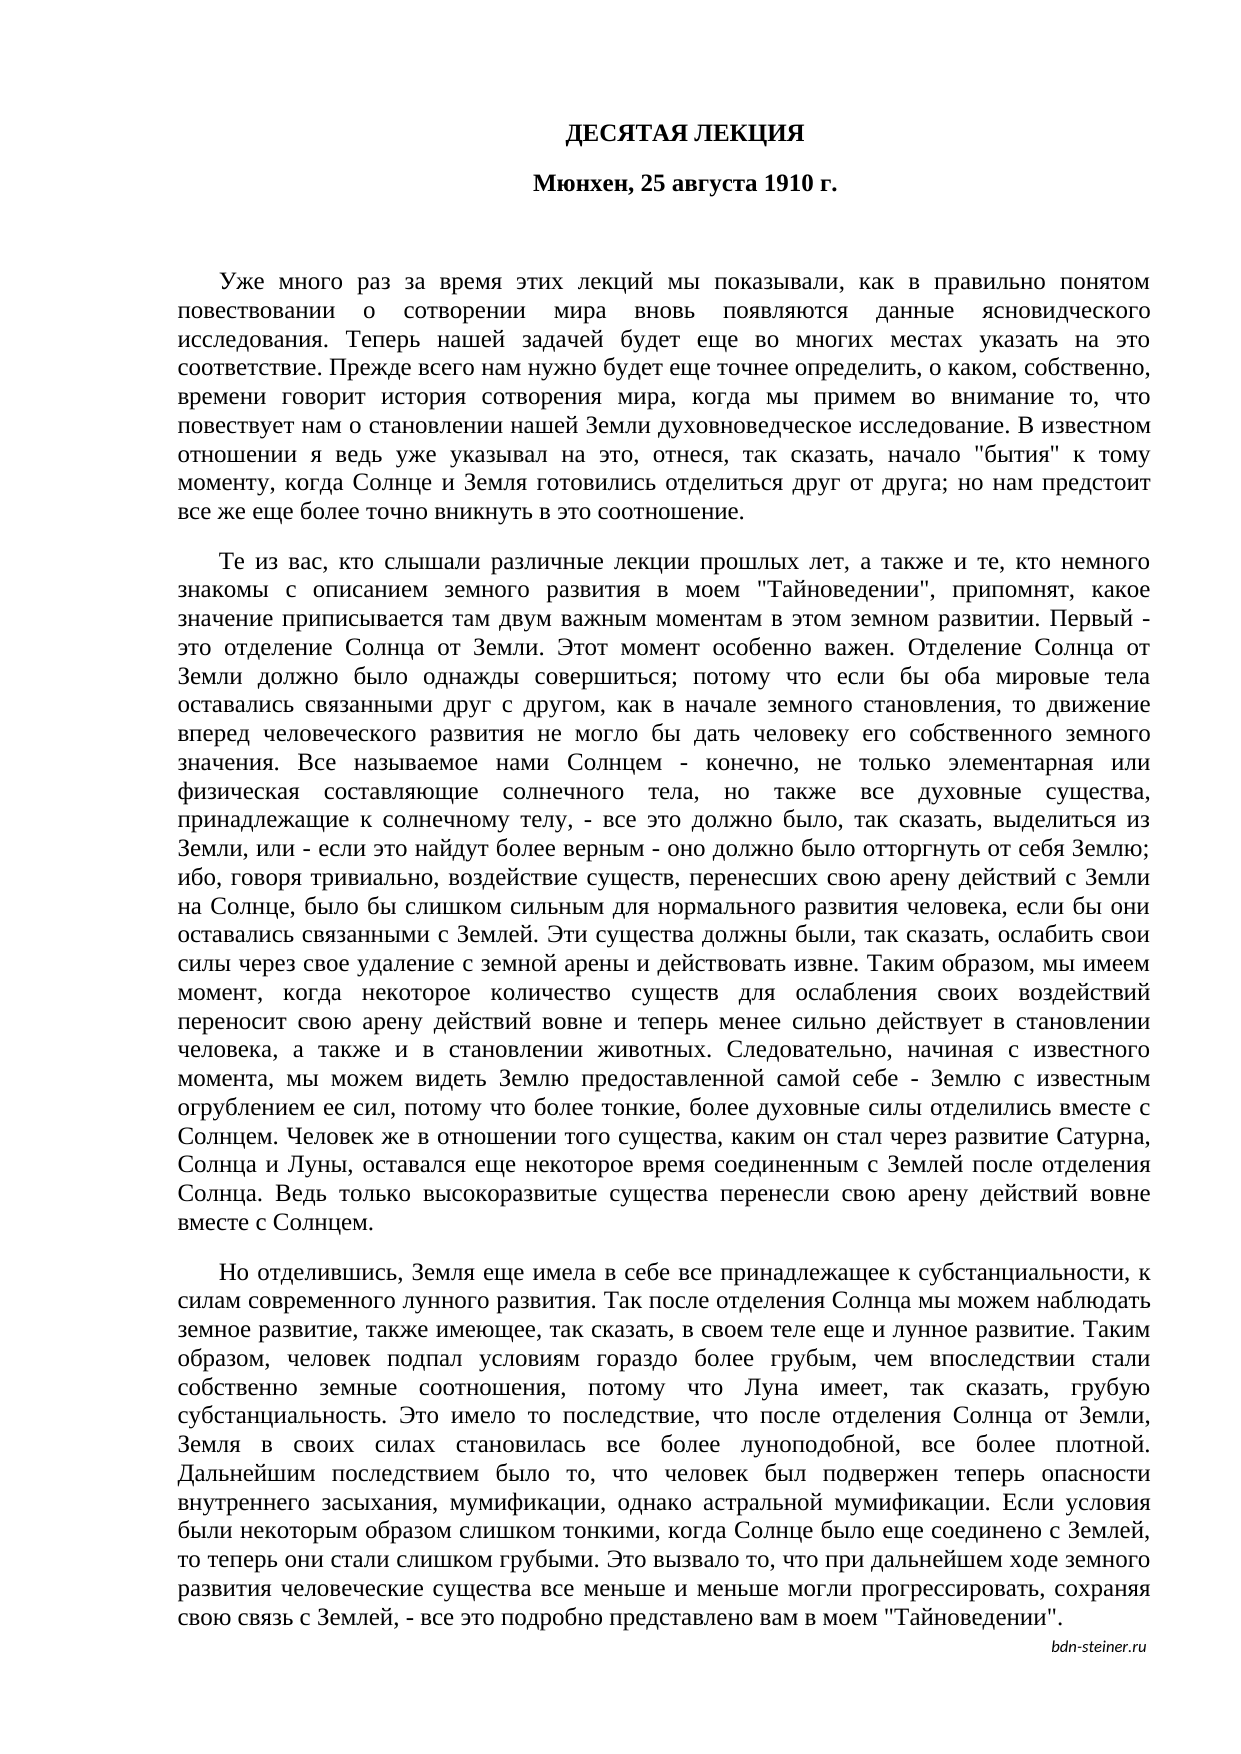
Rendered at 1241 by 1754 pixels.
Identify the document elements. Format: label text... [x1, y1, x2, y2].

text ДЕСЯТАЯ ЛЕКЦИЯ [177, 118, 1152, 147]
text Но отделившись, Земля еще имела в себе все принадлежащее к субстанциальности, к силам современного лунного развития. Так после отделения Солнца мы можем наблюдать земное развитие, также имеющее, так сказать, в своем теле еще и лунное развитие. Таким образом, человек подпал условиям гораздо более грубым, чем впоследствии стали собственно земные соотношения, потому что Луна имеет, так сказать, грубую субстанциальность. Это имело то последствие, что после отделения Солнца от Земли, Земля в своих силах становилась все более луноподобной, все более плотной. Дальнейшим последствием было то, что человек был подвержен теперь опасности внутреннего засыхания, мумификации, однако астральной мумификации. Если условия были некоторым образом слишком тонкими, когда Солнце было еще соединено с Землей, то теперь они стали слишком грубыми. Это вызвало то, что при дальнейшем ходе земного развития человеческие существа все меньше и меньше могли прогрессировать, сохраняя свою связь с Землей, - все это подробно представлено вам в моем "Тайноведении". [177, 1257, 1152, 1630]
text Мюнхен, 25 августа 1910 г. [177, 168, 1152, 196]
text Те из вас, кто слышали различные лекции прошлых лет, а также и те, кто немного знакомы с описанием земного развития в моем "Тайноведении", припомнят, какое значение приписывается там двум важным моментам в этом земном развитии. Первый - это отделение Солнца от Земли. Этот момент особенно важен. Отделение Солнца от Земли должно было однажды совершиться; потому что если бы оба мировые тела оставались связанными друг с другом, как в начале земного становления, то движение вперед человеческого развития не могло бы дать человеку его собственного земного значения. Все называемое нами Солнцем - конечно, не только элементарная или физическая составляющие солнечного тела, но также все духовные существа, принадлежащие к солнечному телу, - все это должно было, так сказать, выделиться из Земли, или - если это найдут более верным - оно должно было отторгнуть от себя Землю; ибо, говоря тривиально, воздействие существ, перенесших свою арену действий с Земли на Солнце, было бы слишком сильным для нормального развития человека, если бы они оставались связанными с Землей. Эти существа должны были, так сказать, ослабить свои силы через свое удаление с земной арены и действовать извне. Таким образом, мы имеем момент, когда некоторое количество существ для ослабления своих воздействий переносит свою арену действий вовне и теперь менее сильно действует в становлении человека, а также и в становлении животных. Следовательно, начиная с известного момента, мы можем видеть Землю предоставленной самой себе - Землю с известным огрублением ее сил, потому что более тонкие, более духовные силы отделились вместе с Солнцем. Человек же в отношении того существа, каким он стал через развитие Сатурна, Солнца и Луны, оставался еще некоторое время соединенным с Землей после отделения Солнца. Ведь только высокоразвитые существа перенесли свою арену действий вовне вместе с Солнцем. [177, 546, 1152, 1236]
text Уже много раз за время этих лекций мы показывали, как в правильно понятом повествовании о сотворении мира вновь появляются данные ясновидческого исследования. Теперь нашей задачей будет еще во многих местах указать на это соответствие. Прежде всего нам нужно будет еще точнее определить, о каком, собственно, времени говорит история сотворения мира, когда мы примем во внимание то, что повествует нам о становлении нашей Земли духовноведческое исследование. В известном отношении я ведь уже указывал на это, отнеся, так сказать, начало "бытия" к тому моменту, когда Солнце и Земля готовились отделиться друг от друга; но нам предстоит все же еще более точно вникнуть в это соотношение. [177, 266, 1152, 525]
